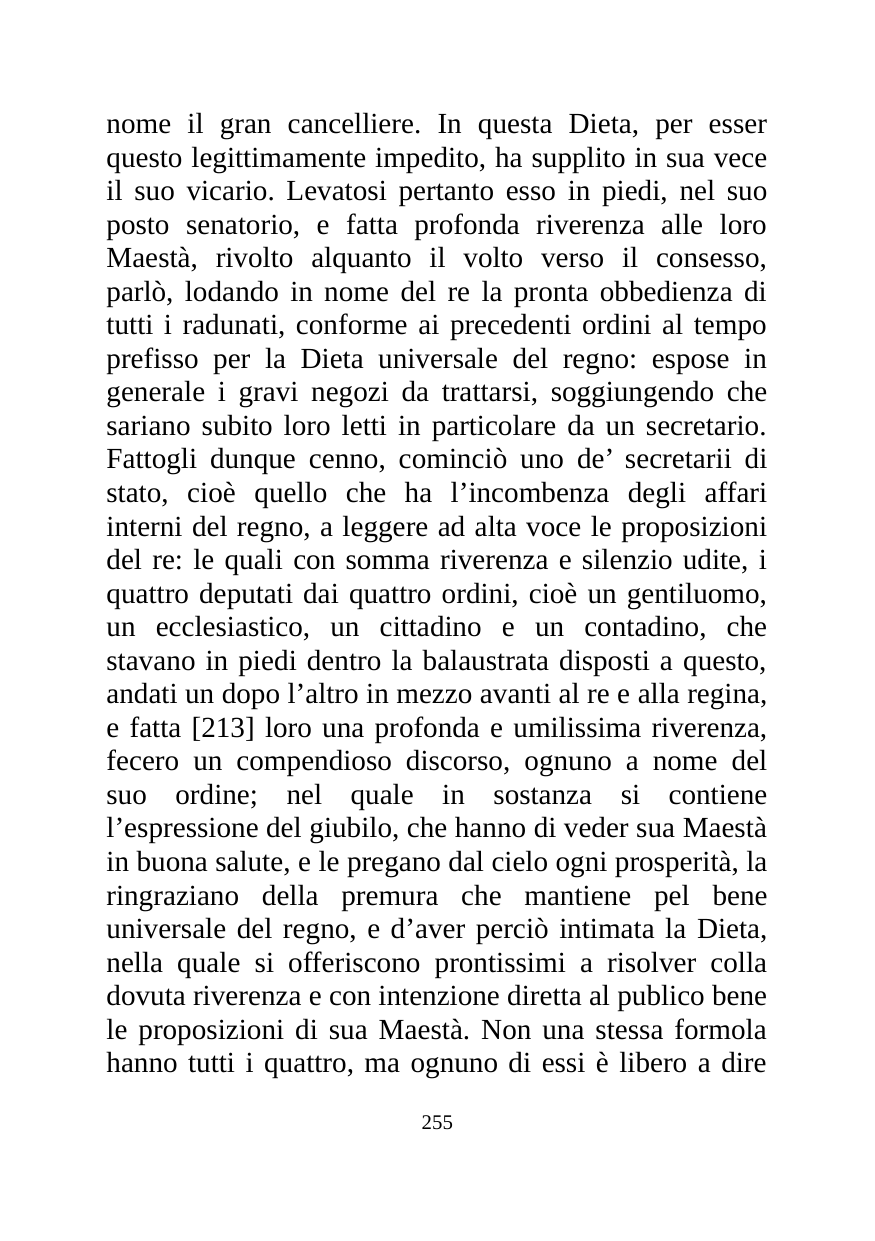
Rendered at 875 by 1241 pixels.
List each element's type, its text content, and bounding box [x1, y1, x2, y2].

text nome il gran cancelliere. In questa Dieta, per esser questo legittimamente impedito, ha supplito in sua vece il suo vicario. Levatosi pertanto esso in piedi, nel suo posto senatorio, e fatta profonda riverenza alle loro Maestà, rivolto alquanto il volto verso il consesso, parlò, lodando in nome del re la pronta obbedienza di tutti i radunati, conforme ai precedenti ordini al tempo prefisso per la Dieta universale del regno: espose in generale i gravi negozi da trattarsi, soggiungendo che sariano subito loro letti in particolare da un secretario. Fattogli dunque cenno, cominciò uno de’ secretarii di stato, cioè quello che ha l’incombenza degli affari interni del regno, a leggere ad alta voce le proposizioni del re: le quali con somma riverenza e silenzio udite, i quattro deputati dai quattro ordini, cioè un gentiluomo, un ecclesiastico, un cittadino e un contadino, che stavano in piedi dentro la balaustrata disposti a questo, andati un dopo l’altro in mezzo avanti al re e alla regina, e fatta [213] loro una profonda e umilissima riverenza, fecero un compendioso discorso, ognuno a nome del suo ordine; nel quale in sostanza si contiene l’espressione del giubilo, che hanno di veder sua Maestà in buona salute, e le pregano dal cielo ogni prosperità, la ringraziano della premura che mantiene pel bene universale del regno, e d’aver perciò intimata la Dieta, nella quale si offeriscono prontissimi a risolver colla dovuta riverenza e con intenzione diretta al publico bene le proposizioni di sua Maestà. Non una stessa formola hanno tutti i quattro, ma ognuno di essi è libero a dire [106, 106, 768, 1079]
